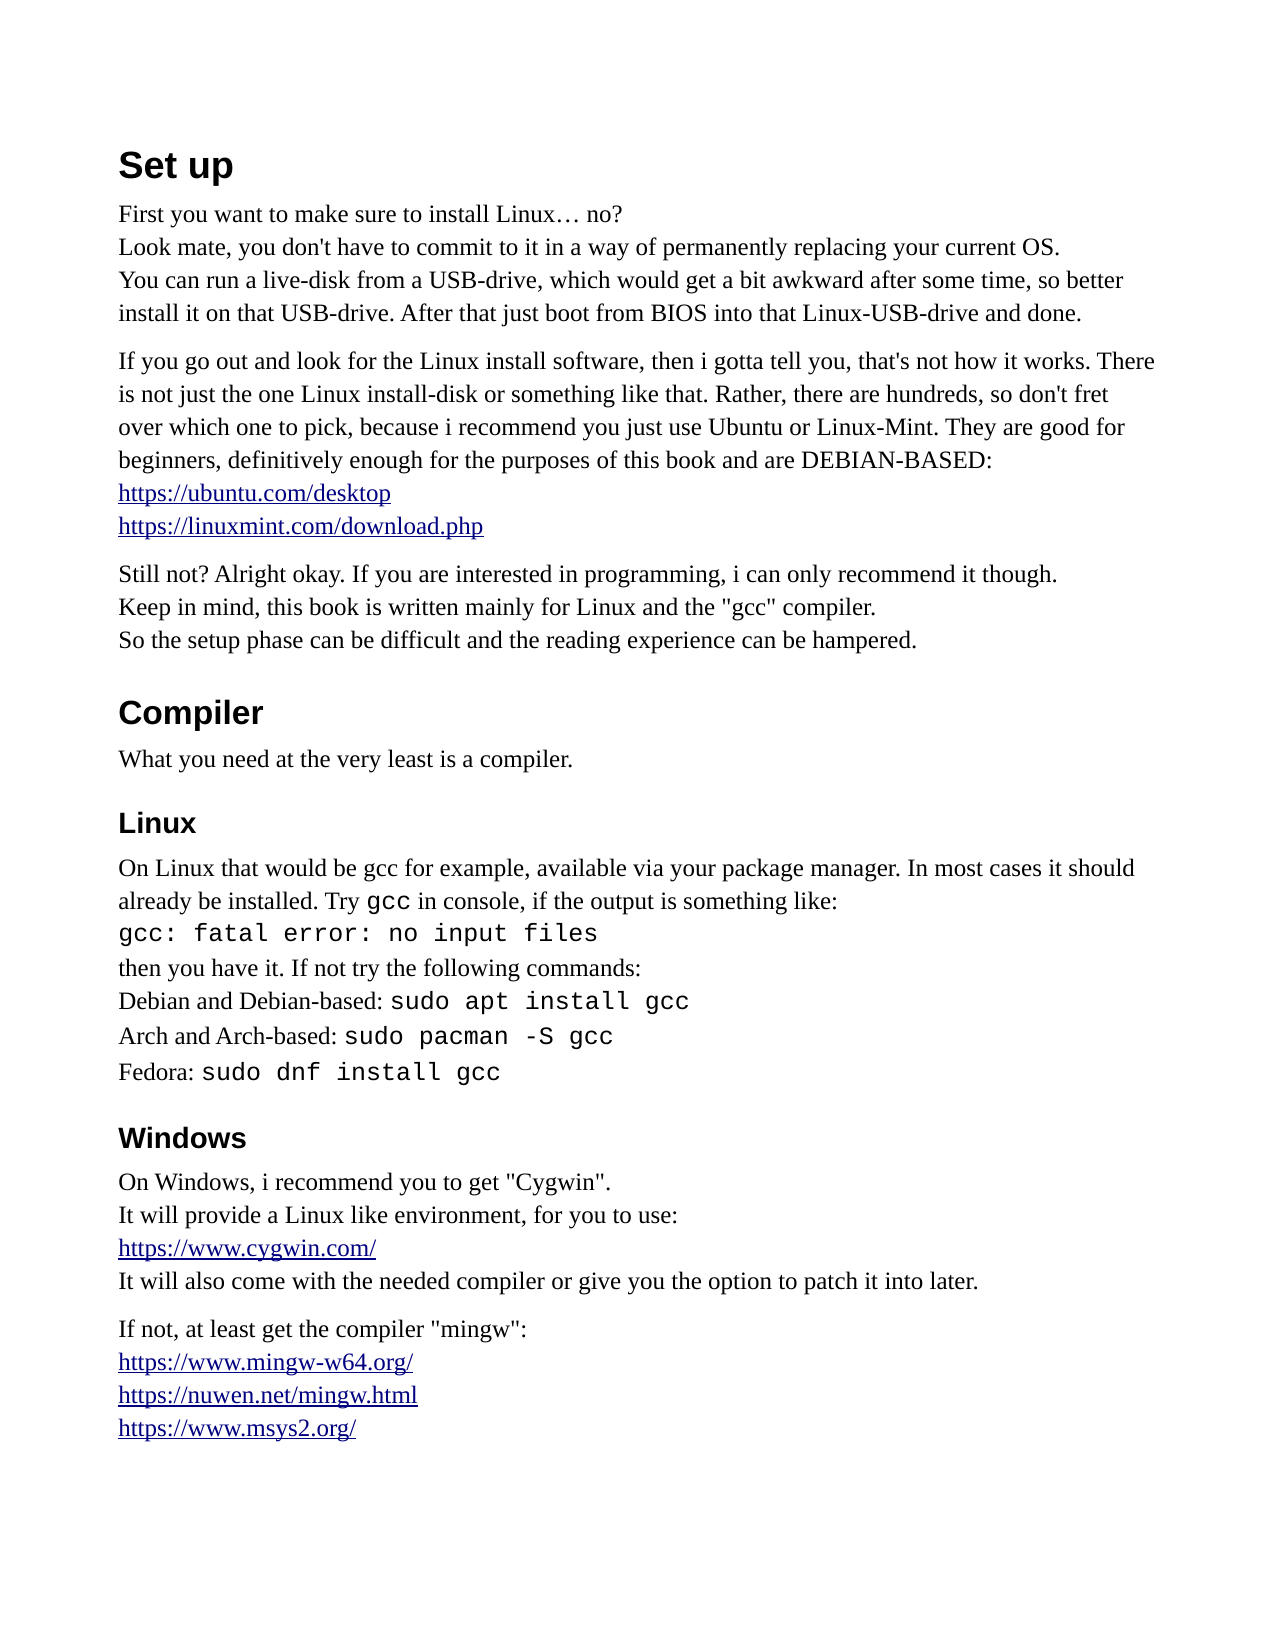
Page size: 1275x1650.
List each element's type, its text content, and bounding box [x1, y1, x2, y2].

text Still not? Alright okay. If you are interested in programming, i can only recommend it though. Keep in mind, this book is written mainly for Linux and the "gcc" compiler. So the setup phase can be difficult and the reading experience can be hampered. [118, 559, 1157, 653]
text If not, at least get the compiler "mingw": https://www.mingw-w64.org/ https://nuwen.net/mingw.html https://www.msys2.org/ [118, 1314, 1157, 1442]
subtitle Set up [118, 143, 1157, 187]
text On Windows, i recommend you to get "Cygwin". It will provide a Linux like environment, for you to use: https://www.cygwin.com/ It will also come with the needed compiler or give you the option to patch it into later. [118, 1167, 1157, 1295]
text On Linux that would be gcc for example, available via your package manager. In most cases it should already be installed. Try gcc in console, if the output is something like: gcc: fatal error: no input files then you have it. If not try the following commands: Debian and Debian-based: sudo apt install gcc Arch and Arch-based: sudo pacman -S gcc Fedora: sudo dnf install gcc [118, 853, 1157, 1087]
subtitle Linux [118, 806, 1157, 840]
text First you want to make sure to install Linux… no? Look mate, you don't have to commit to it in a way of permanently replacing your current OS. You can run a live-disk from a USB-drive, which would get a bit awkward after some time, so better install it on that USB-drive. After that just boot from BIOS into that Linux-USB-drive and done. [118, 199, 1157, 327]
text If you go out and look for the Linux install software, then i gotta tell you, that's not how it works. There is not just the one Linux install-disk or something like that. Rather, there are hundreds, so don't fret over which one to pick, because i recommend you just use Ubuntu or Linux-Mint. They are good for beginners, definitively enough for the purposes of this book and are DEBIAN-BASED: https://ubuntu.com/desktop https://linuxmint.com/download.php [118, 346, 1157, 540]
subtitle Windows [118, 1121, 1157, 1155]
text What you need at the very least is a compiler. [118, 744, 1157, 773]
subtitle Compiler [118, 693, 1157, 732]
